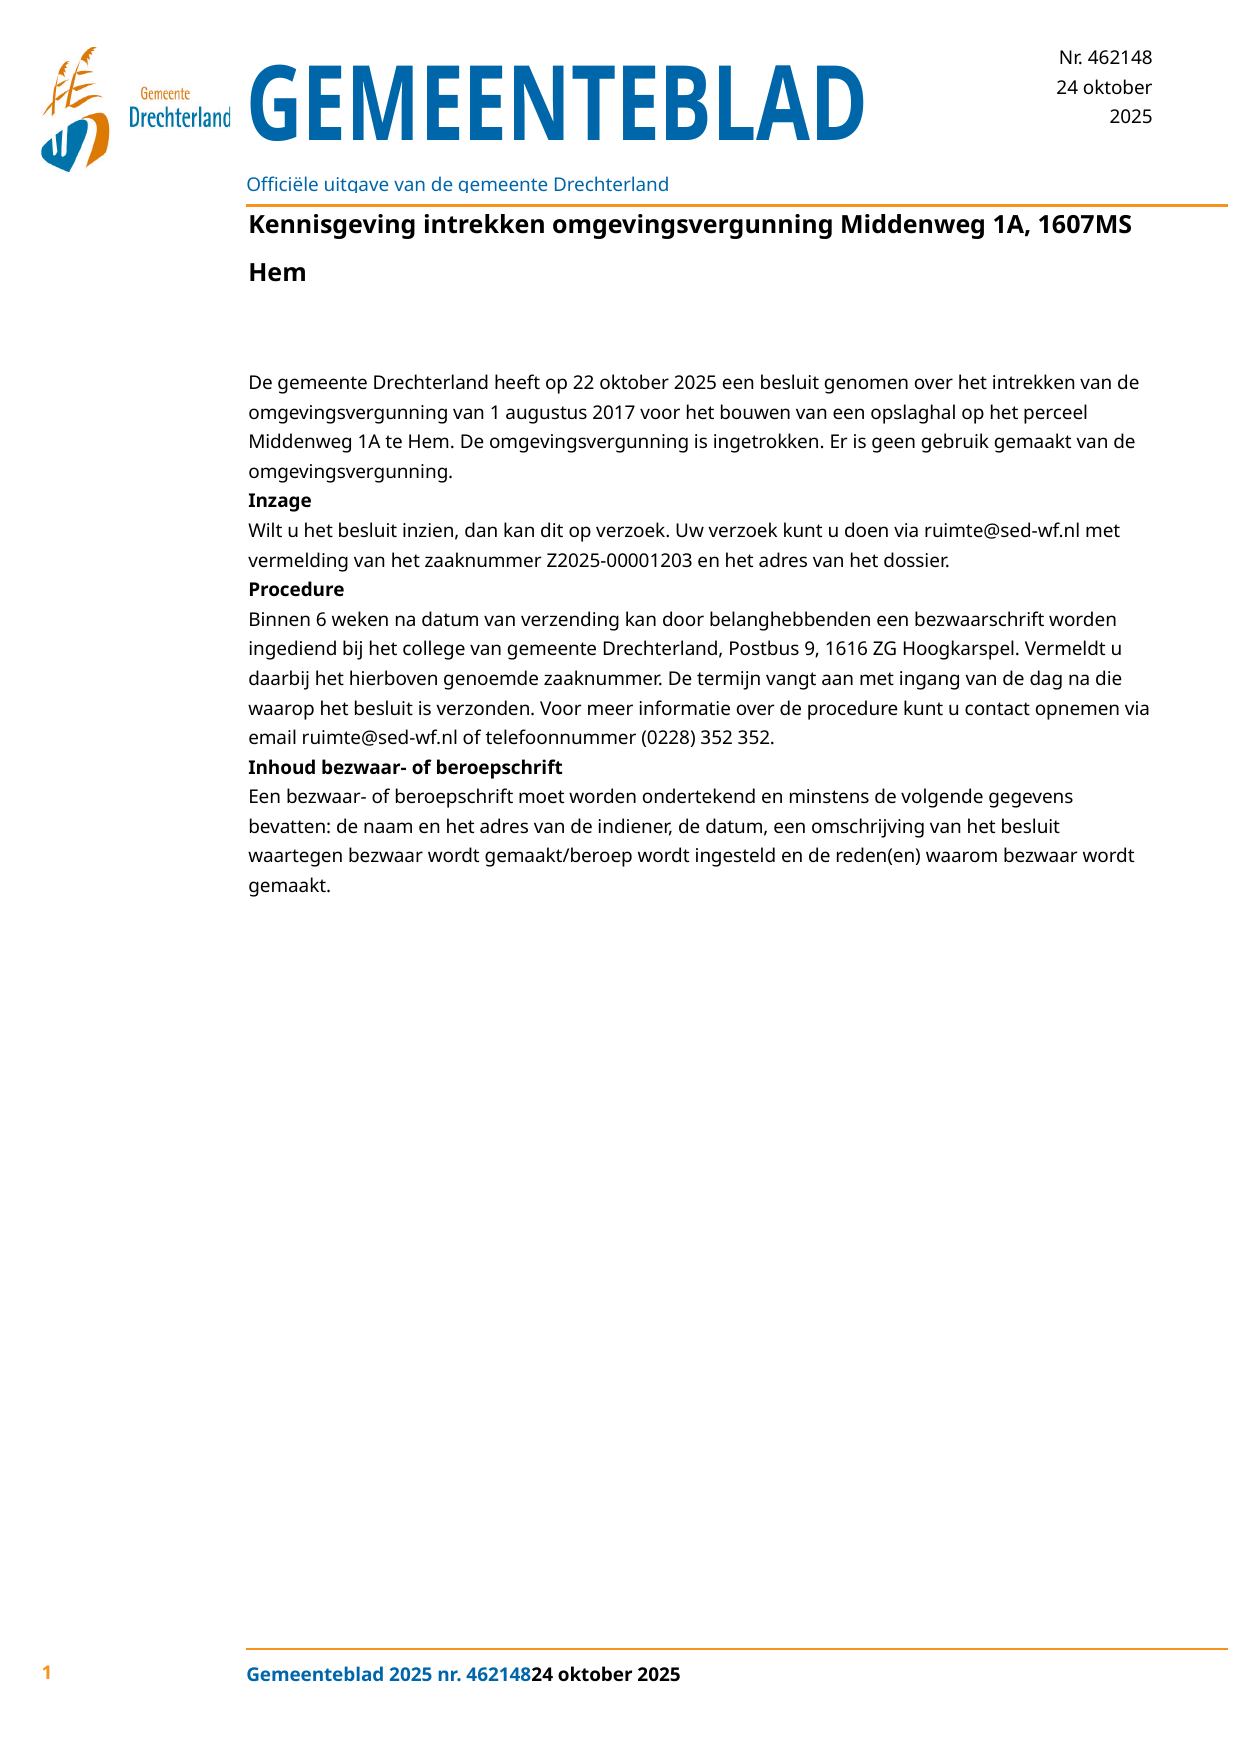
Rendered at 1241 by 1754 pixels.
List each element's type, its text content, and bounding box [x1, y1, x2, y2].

text Inhoud bezwaar- of beroepschrift [248, 754, 1152, 780]
picture [226, 115, 231, 124]
text Procedure [248, 576, 1152, 602]
text Inzage [248, 488, 1152, 513]
text Binnen 6 weken na datum van verzending kan door belanghebbenden een bezwaarschrift worden ingediend bij het college van gemeente Drechterland, Postbus 9, 1616 ZG Hoogkarspel. Vermeldt u daarbij het hierboven genoemde zaaknummer. De termijn vangt aan met ingang van de dag na die waarop het besluit is verzonden. Voor meer informatie over de procedure kunt u contact opnemen via email ruimte@sed-wf.nl of telefoonnummer (0228) 352 352. [248, 606, 1152, 750]
text Kennisgeving intrekken omgevingsvergunning Middenweg 1A, 1607MS Hem [248, 207, 1152, 288]
text Wilt u het besluit inzien, dan kan dit op verzoek. Uw verzoek kunt u doen via ruimte@sed-wf.nl met vermelding van het zaaknummer Z2025-00001203 en het adres van het dossier. [248, 517, 1152, 573]
text De gemeente Drechterland heeft op 22 oktober 2025 een besluit genomen over het intrekken van de omgevingsvergunning van 1 augustus 2017 voor het bouwen van een opslaghal op het perceel Middenweg 1A te Hem. De omgevingsvergunning is ingetrokken. Er is geen gebruik gemaakt van de omgevingsvergunning. [248, 369, 1152, 484]
text Een bezwaar- of beroepschrift moet worden ondertekend en minstens de volgende gegevens bevatten: de naam en het adres van de indiener, de datum, een omschrijving van het besluit waartegen bezwaar wordt gemaakt/beroep wordt ingesteld en de reden(en) waarom bezwaar wordt gemaakt. [248, 783, 1152, 898]
picture [41, 47, 231, 172]
picture [41, 158, 64, 172]
